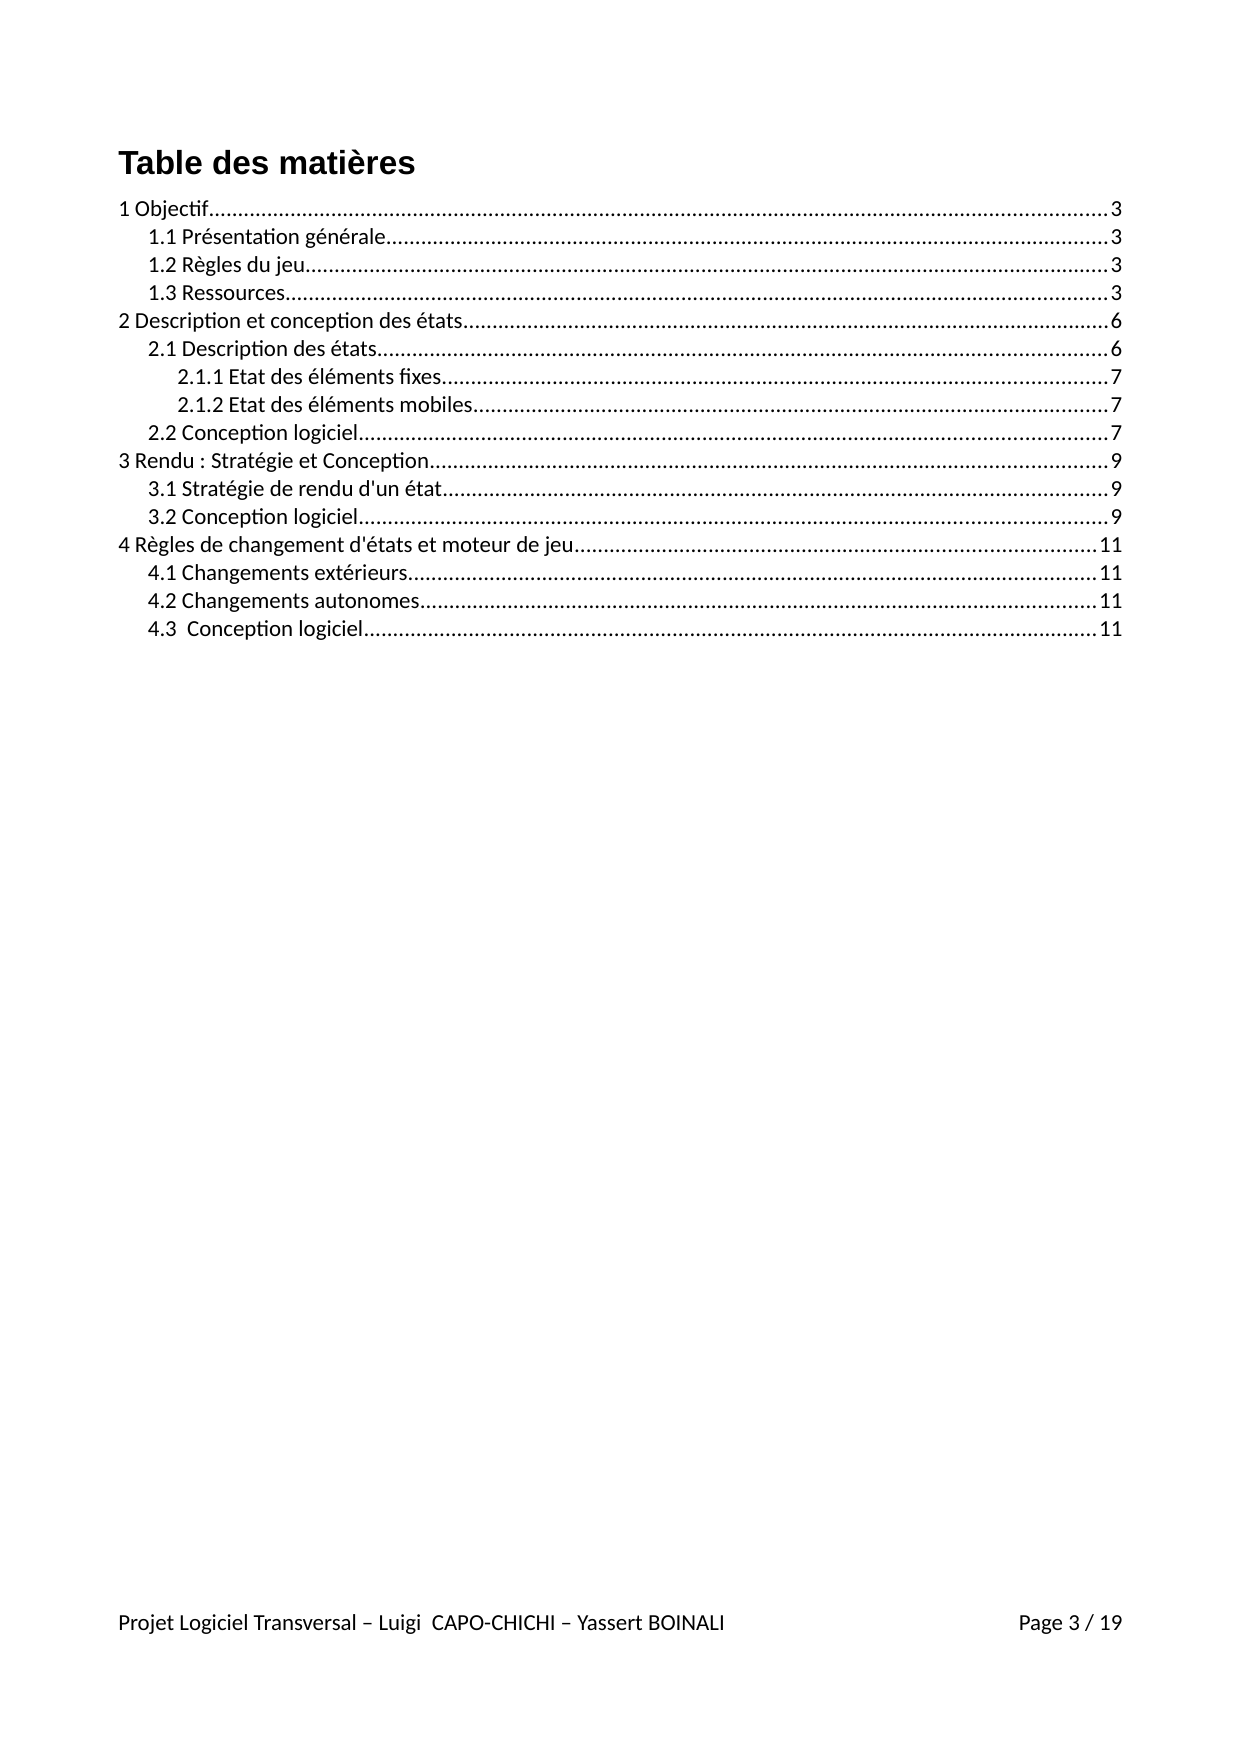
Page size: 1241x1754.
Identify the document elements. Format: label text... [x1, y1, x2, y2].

text 4.2 Changements autonomes 11 [148, 586, 1122, 614]
text 2.1.1 Etat des éléments fixes 7 [177, 362, 1122, 390]
text 2.2 Conception logiciel 7 [148, 418, 1122, 446]
text 3.1 Stratégie de rendu d'un état 9 [148, 474, 1122, 502]
text 2.1 Description des états 6 [148, 334, 1122, 362]
text 1 Objectif 3 [118, 194, 1122, 222]
text 1.3 Ressources 3 [148, 278, 1122, 306]
text 1.2 Règles du jeu 3 [148, 250, 1122, 278]
text 2 Description et conception des états 6 [118, 306, 1122, 334]
text 3 Rendu : Stratégie et Conception 9 [118, 446, 1122, 474]
text 4.3 Conception logiciel 11 [148, 614, 1122, 642]
text 3.2 Conception logiciel 9 [148, 502, 1122, 530]
text 2.1.2 Etat des éléments mobiles 7 [177, 390, 1122, 418]
text 1.1 Présentation générale 3 [148, 222, 1122, 250]
text 4.1 Changements extérieurs 11 [148, 558, 1122, 586]
text 4 Règles de changement d'états et moteur de jeu 11 [118, 530, 1122, 558]
subtitle Table des matières [118, 143, 1122, 182]
